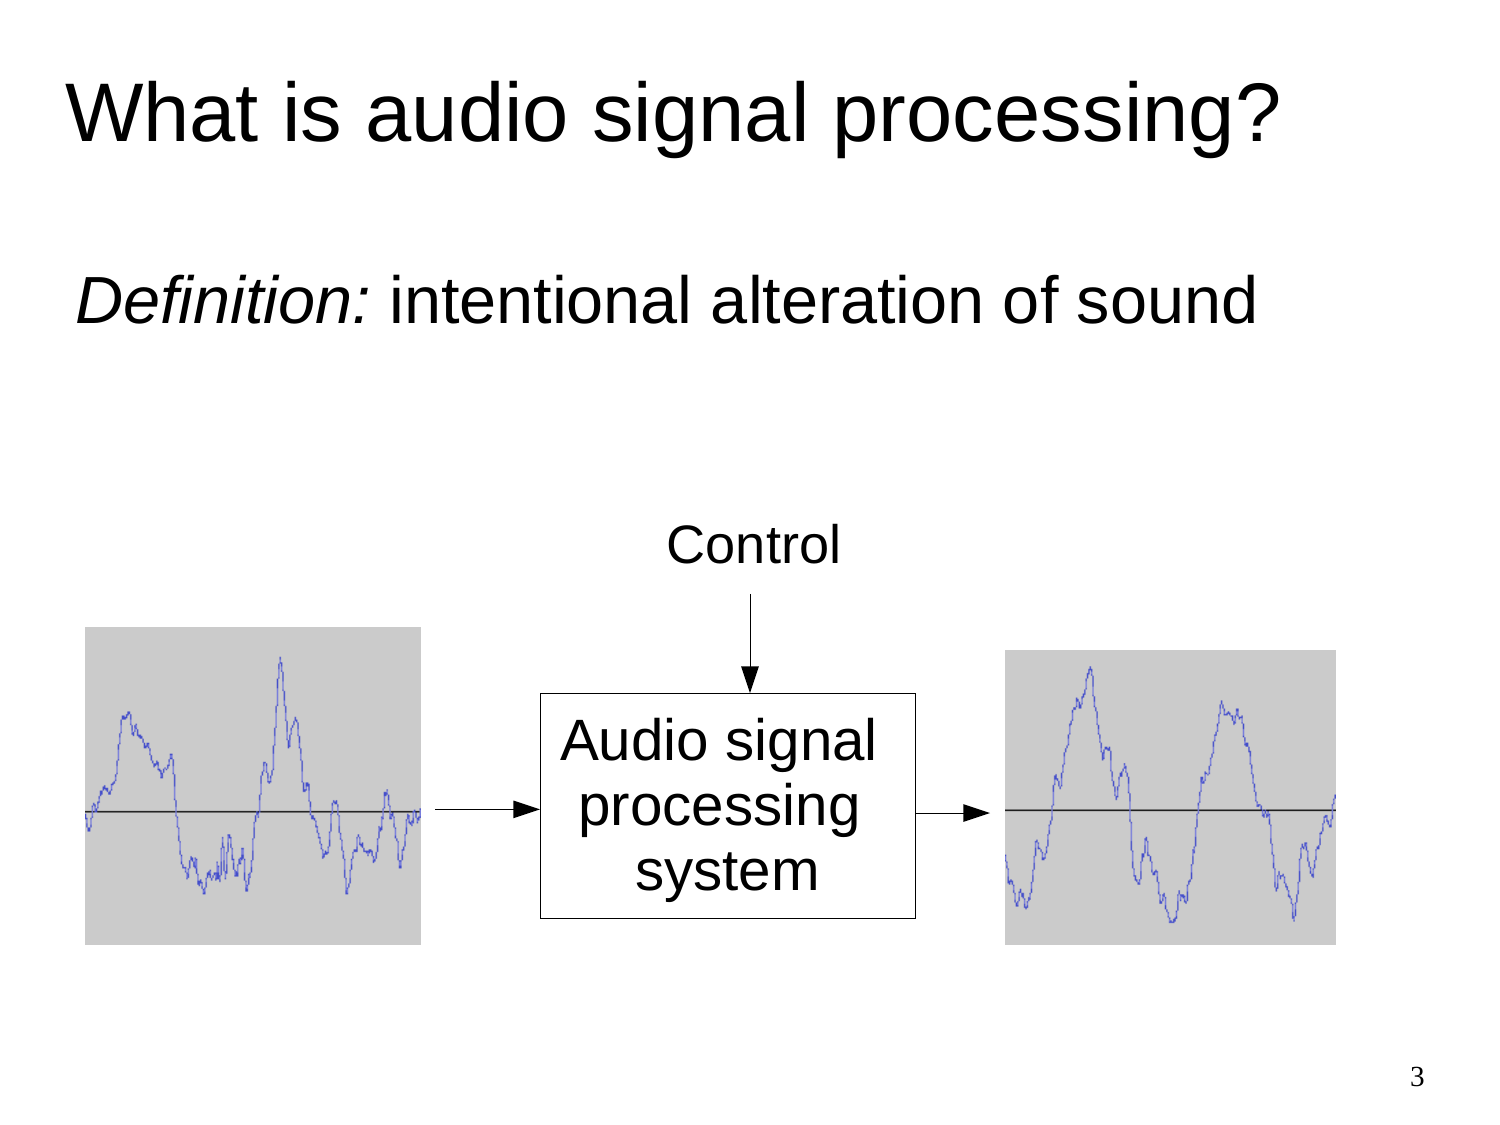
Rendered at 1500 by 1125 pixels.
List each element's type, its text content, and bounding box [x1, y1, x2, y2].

picture [1005, 650, 1336, 946]
title What is audio signal processing? [64, 18, 1415, 207]
list Definition: intentional alteration of sound [75, 263, 1456, 376]
picture [85, 627, 421, 945]
text_box Audio signal processing system [540, 693, 916, 919]
text_box Control [651, 506, 856, 583]
